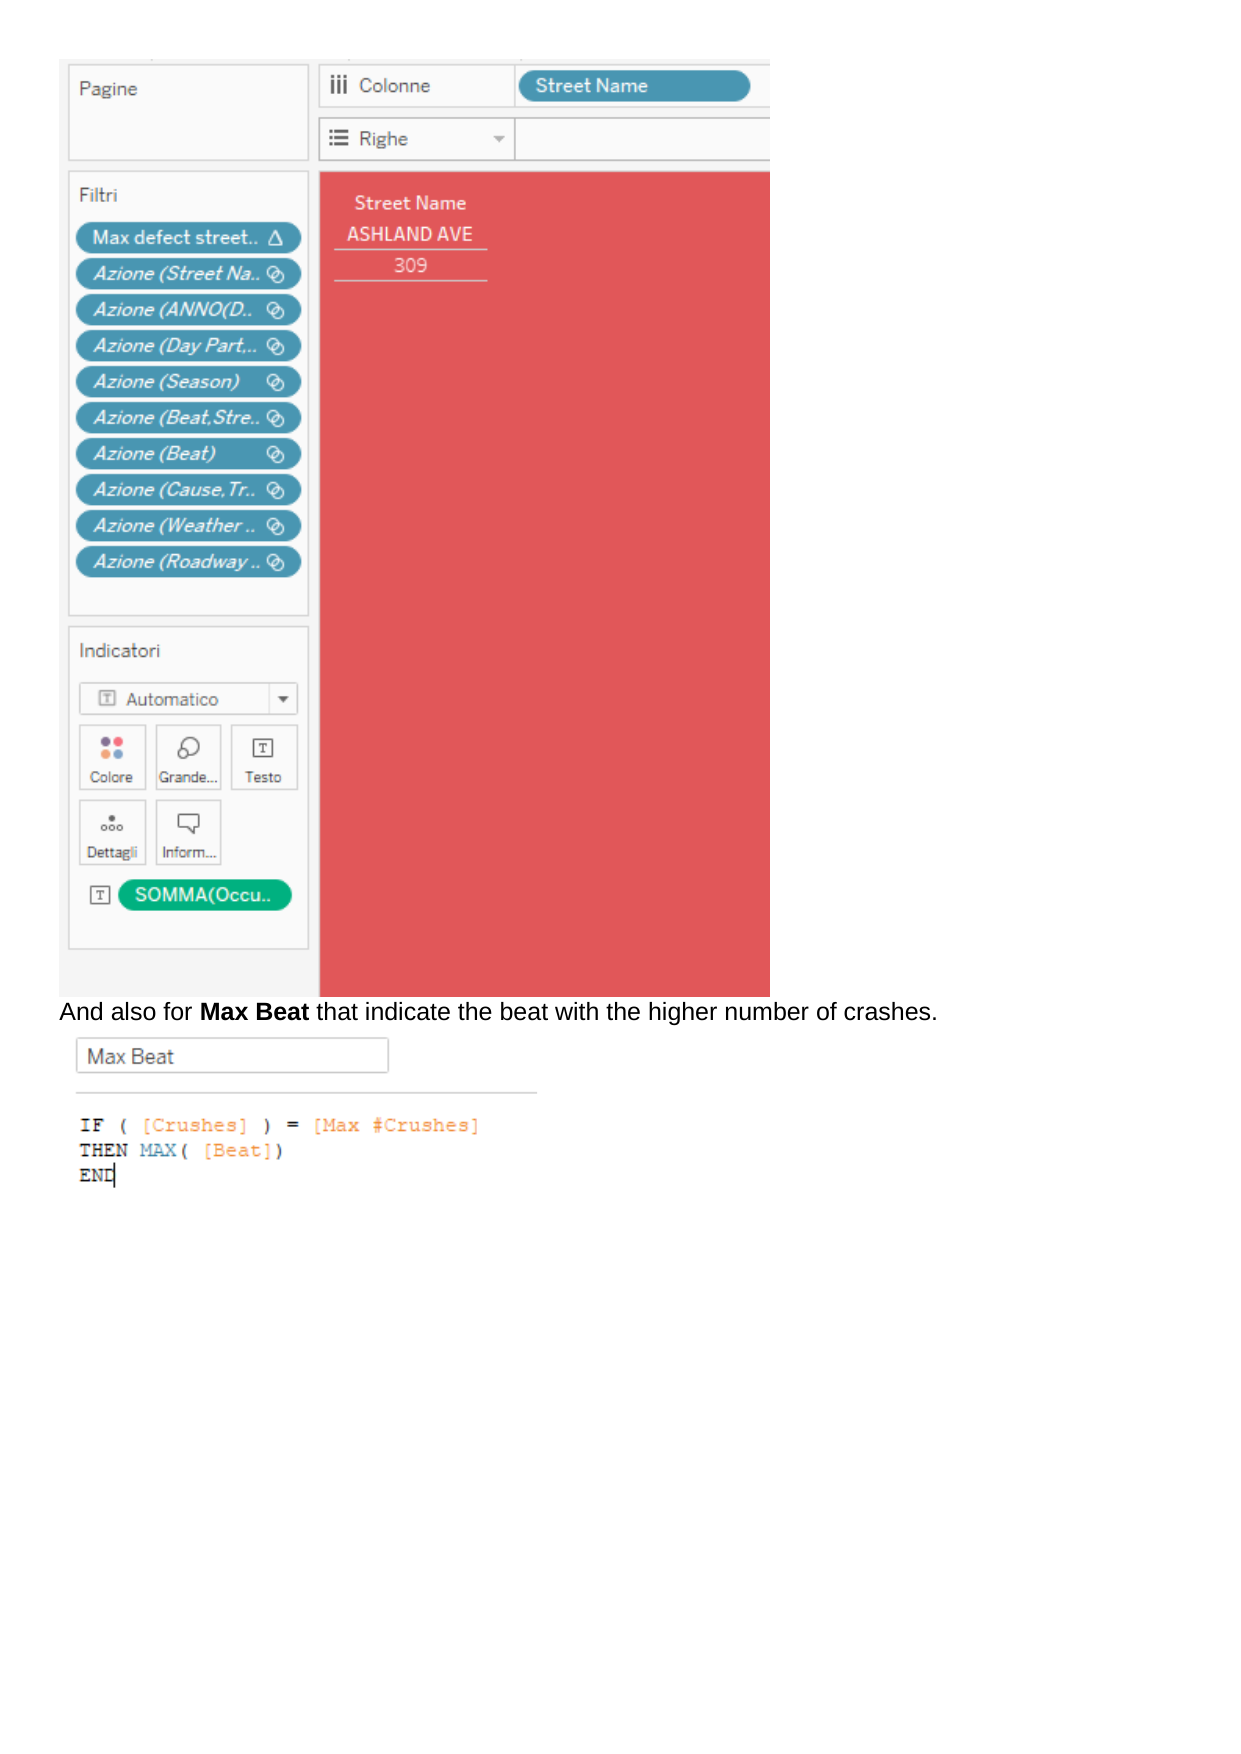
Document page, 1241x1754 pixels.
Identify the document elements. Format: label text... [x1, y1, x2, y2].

text And also for Max Beat that indicate the beat with the higher number of crashes. [59, 997, 1181, 1025]
